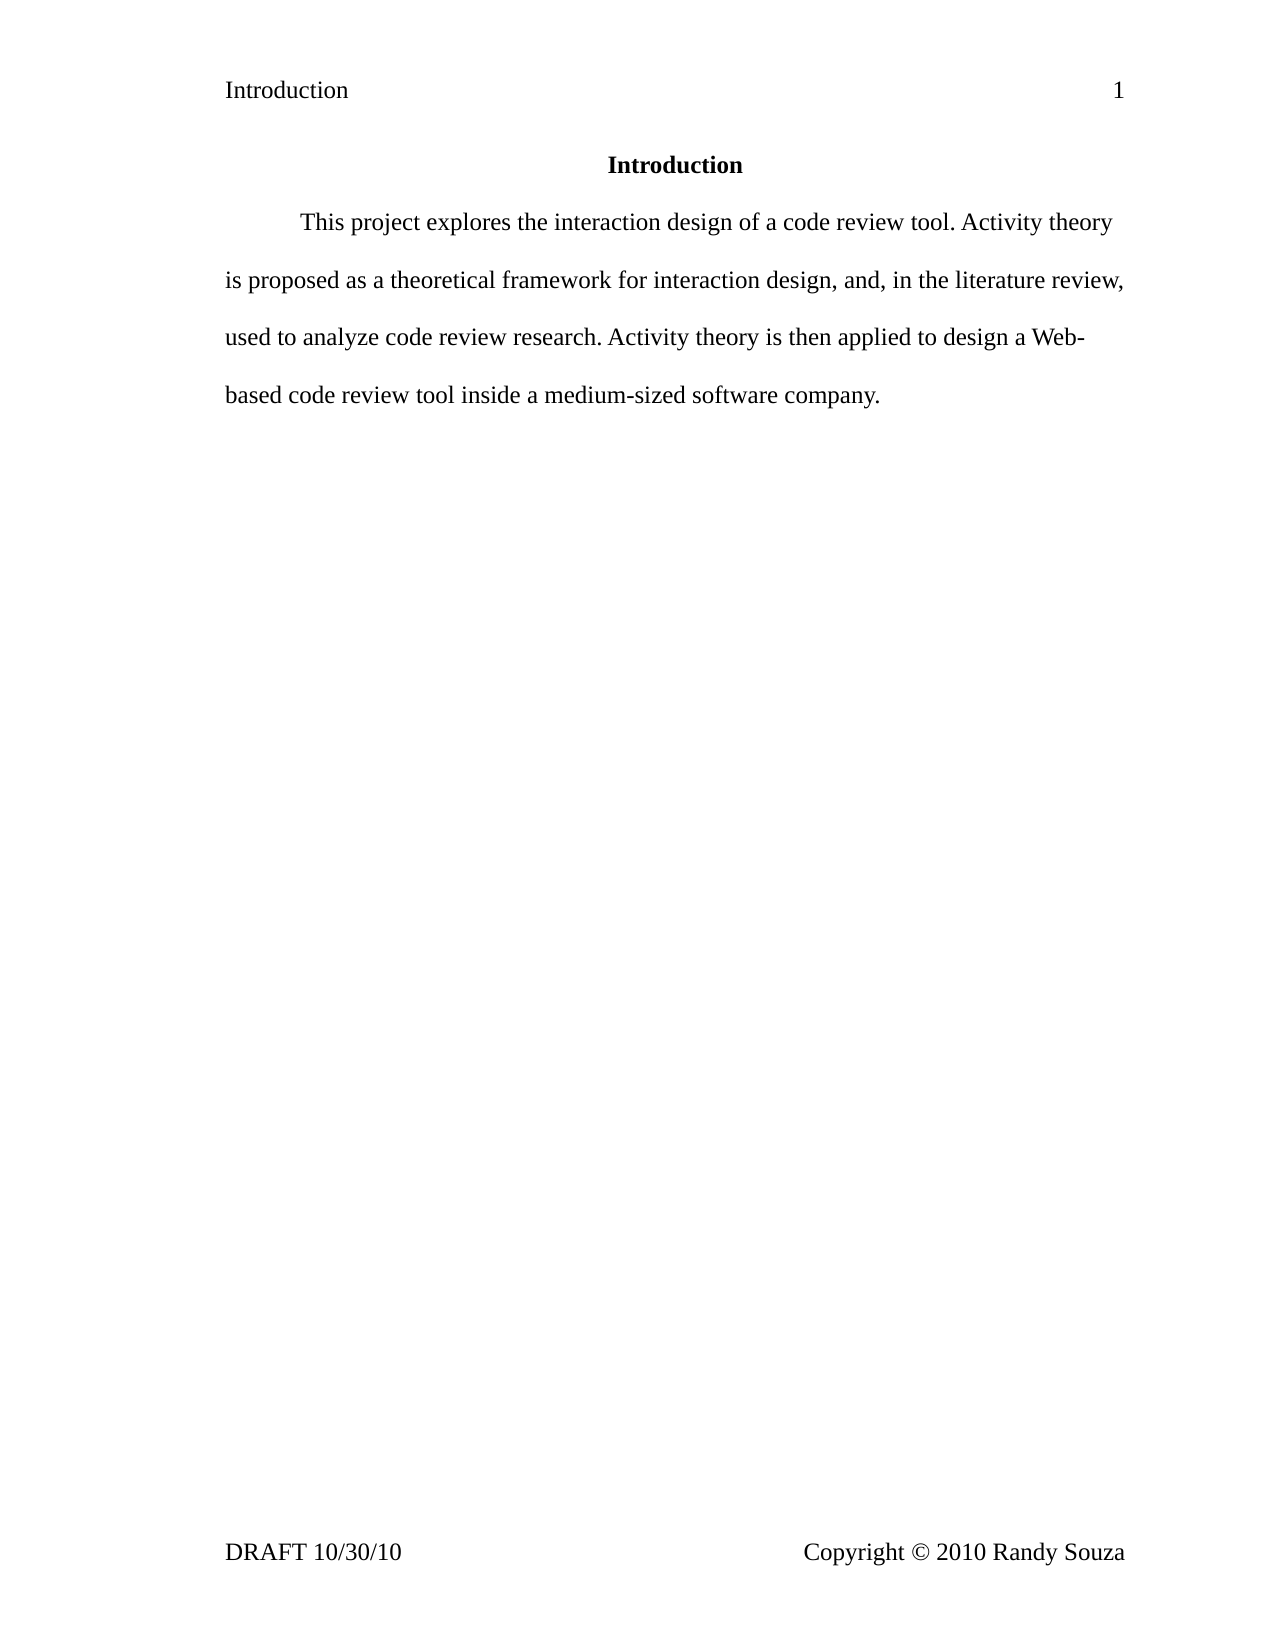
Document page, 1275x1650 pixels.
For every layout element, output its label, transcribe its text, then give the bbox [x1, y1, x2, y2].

subtitle Introduction [225, 150, 1125, 179]
text This project explores the interaction design of a code review tool. Activity theory is proposed as a theoretical framework for interaction design, and, in the literature review, used to analyze code review research. Activity theory is then applied to design a Web-based code review tool inside a medium-sized software company. [225, 207, 1125, 409]
